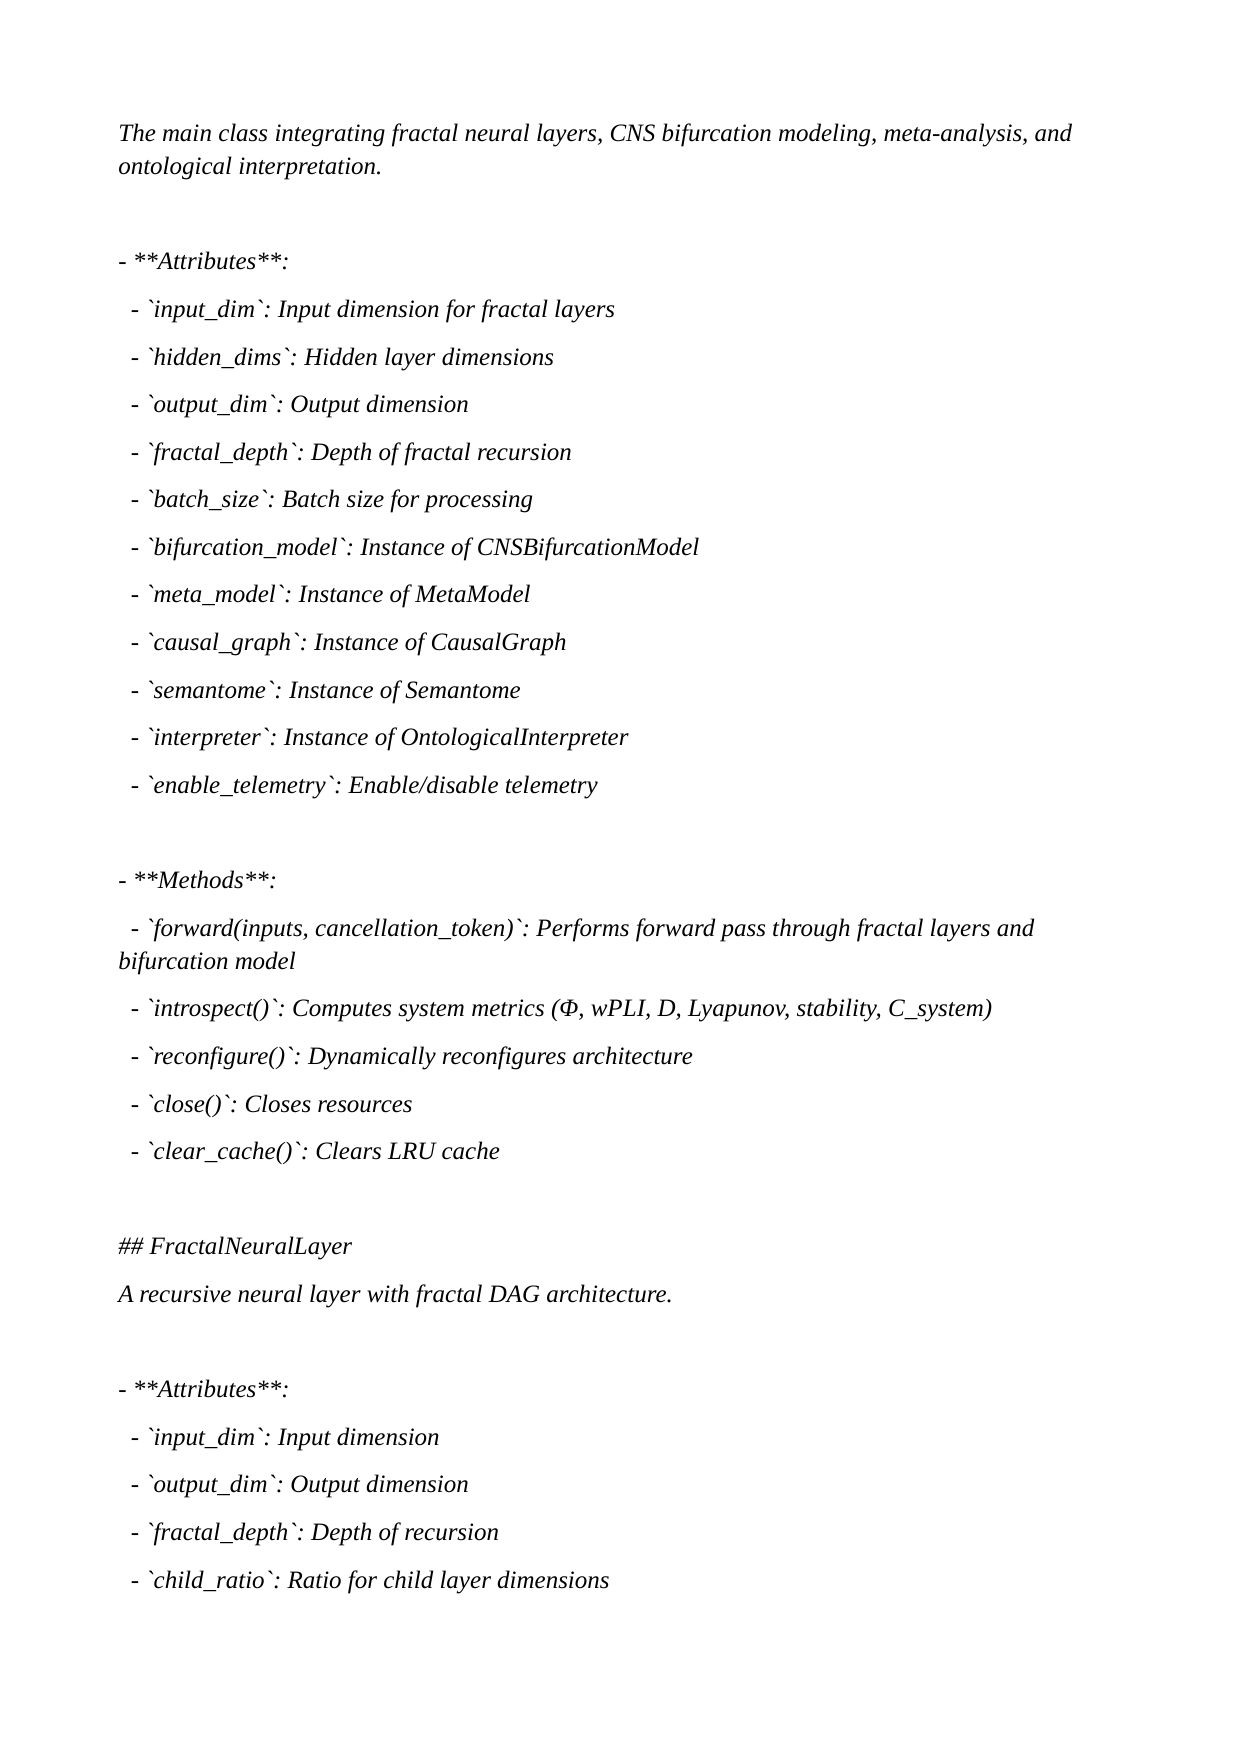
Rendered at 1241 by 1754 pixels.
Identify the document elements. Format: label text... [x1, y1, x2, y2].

text - `output_dim`: Output dimension [118, 1469, 1122, 1498]
text - `hidden_dims`: Hidden layer dimensions [118, 342, 1122, 370]
text - `forward(inputs, cancellation_token)`: Performs forward pass through fractal layers and bifurcation model [118, 913, 1122, 974]
text - `input_dim`: Input dimension [118, 1422, 1122, 1451]
text ## FractalNeuralLayer [118, 1231, 1122, 1260]
text - `input_dim`: Input dimension for fractal layers [118, 294, 1122, 323]
text - `introspect()`: Computes system metrics (Φ, wPLI, D, Lyapunov, stability, C_system) [118, 993, 1122, 1022]
text - `bifurcation_model`: Instance of CNSBifurcationModel [118, 532, 1122, 561]
text - `semantome`: Instance of Semantome [118, 675, 1122, 703]
text - `output_dim`: Output dimension [118, 389, 1122, 418]
text - `close()`: Closes resources [118, 1089, 1122, 1117]
text - **Attributes**: [118, 1374, 1122, 1403]
text A recursive neural layer with fractal DAG architecture. [118, 1279, 1122, 1308]
text - `clear_cache()`: Clears LRU cache [118, 1136, 1122, 1165]
text - **Methods**: [118, 865, 1122, 894]
text - `interpreter`: Instance of OntologicalInterpreter [118, 722, 1122, 751]
text - `child_ratio`: Ratio for child layer dimensions [118, 1565, 1122, 1593]
text - `enable_telemetry`: Enable/disable telemetry [118, 770, 1122, 799]
text - `fractal_depth`: Depth of recursion [118, 1517, 1122, 1546]
text - `reconfigure()`: Dynamically reconfigures architecture [118, 1041, 1122, 1070]
text - **Attributes**: [118, 246, 1122, 275]
text The main class integrating fractal neural layers, CNS bifurcation modeling, meta-analysis, and ontological interpretation. [118, 118, 1122, 180]
text - `causal_graph`: Instance of CausalGraph [118, 627, 1122, 656]
text - `batch_size`: Batch size for processing [118, 484, 1122, 513]
text - `fractal_depth`: Depth of fractal recursion [118, 437, 1122, 466]
text - `meta_model`: Instance of MetaModel [118, 579, 1122, 608]
